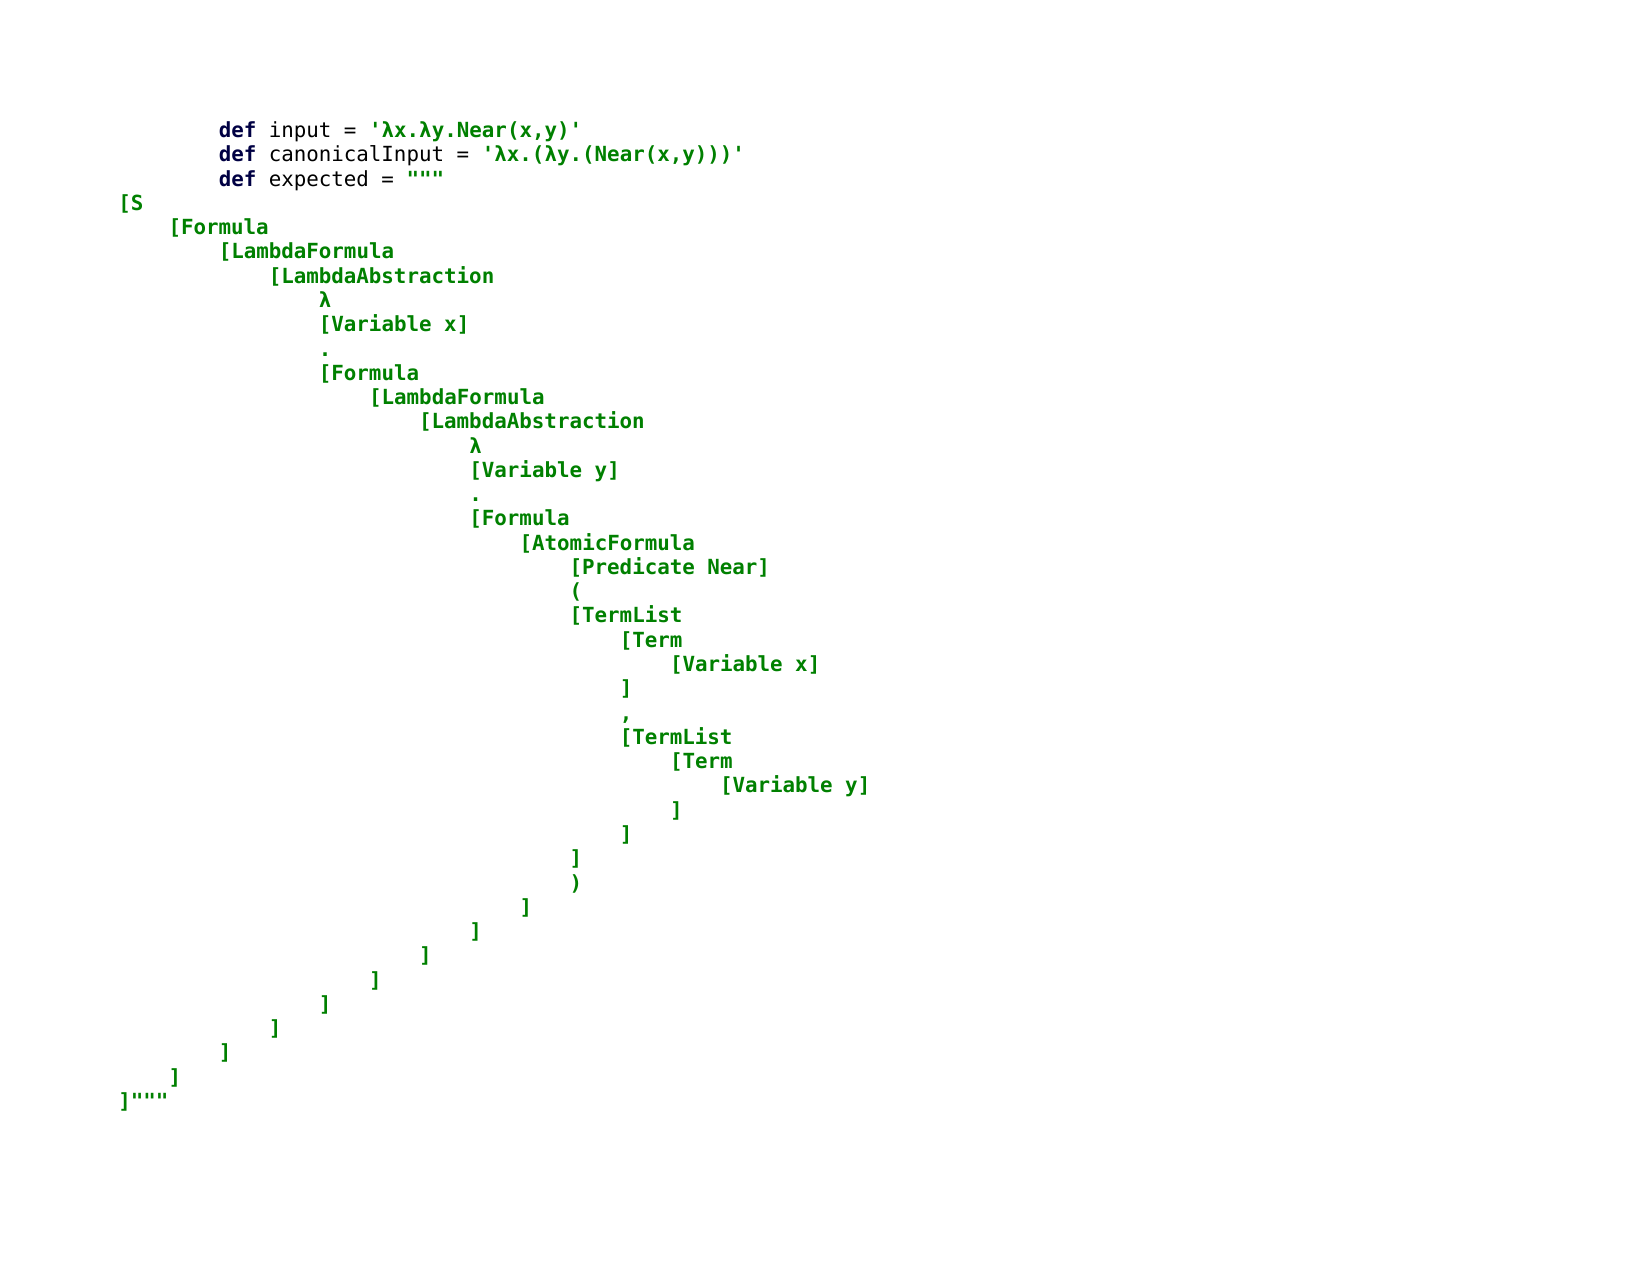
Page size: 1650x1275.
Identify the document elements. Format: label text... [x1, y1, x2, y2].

text ] [118, 943, 1532, 968]
text ] [118, 822, 1532, 846]
text ] [118, 895, 1532, 919]
text def expected = """ [118, 167, 1532, 191]
text [TermList [118, 603, 1532, 628]
text λ [118, 434, 1532, 458]
text [Variable y] [118, 458, 1532, 482]
text ] [118, 1065, 1532, 1089]
text . [118, 337, 1532, 361]
text ] [118, 798, 1532, 822]
text [Variable x] [118, 652, 1532, 676]
text ) [118, 871, 1532, 895]
text . [118, 482, 1532, 506]
text [Term [118, 749, 1532, 773]
text [LambdaAbstraction [118, 409, 1532, 434]
text ] [118, 992, 1532, 1016]
text [AtomicFormula [118, 531, 1532, 555]
text [Variable y] [118, 773, 1532, 798]
text [Term [118, 628, 1532, 652]
text [Variable x] [118, 312, 1532, 337]
text ]""" [118, 1089, 1532, 1113]
text ( [118, 579, 1532, 603]
text [Formula [118, 361, 1532, 385]
text [Formula [118, 215, 1532, 239]
text ] [118, 846, 1532, 871]
text [Formula [118, 506, 1532, 531]
text ] [118, 1040, 1532, 1065]
text [S [118, 191, 1532, 215]
text def canonicalInput = 'λx.(λy.(Near(x,y)))' [118, 142, 1532, 167]
text [LambdaAbstraction [118, 264, 1532, 288]
text [LambdaFormula [118, 385, 1532, 409]
text ] [118, 676, 1532, 701]
text [TermList [118, 725, 1532, 749]
text ] [118, 919, 1532, 943]
text ] [118, 968, 1532, 992]
text λ [118, 288, 1532, 312]
text ] [118, 1016, 1532, 1040]
text def input = 'λx.λy.Near(x,y)' [118, 118, 1532, 142]
text , [118, 701, 1532, 725]
text [Predicate Near] [118, 555, 1532, 579]
text [LambdaFormula [118, 239, 1532, 264]
